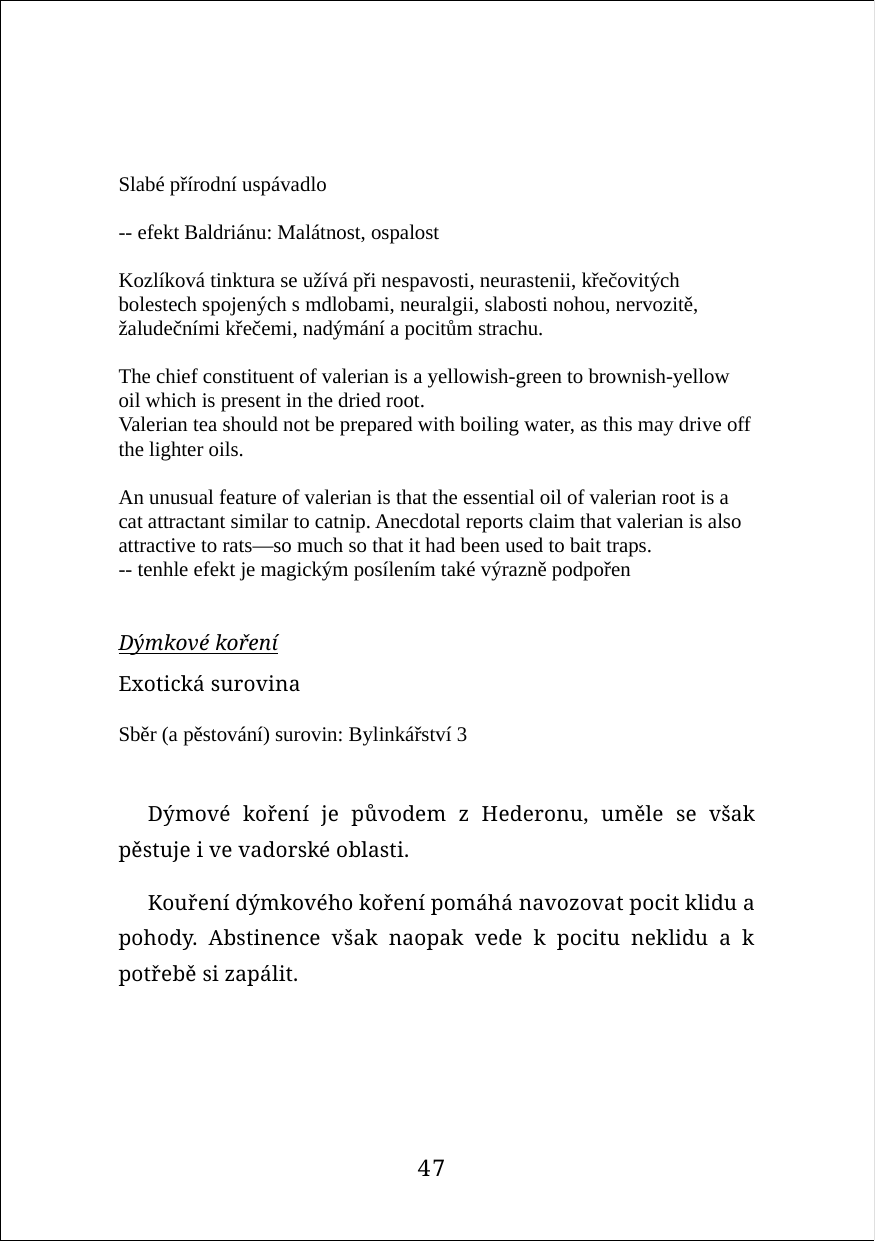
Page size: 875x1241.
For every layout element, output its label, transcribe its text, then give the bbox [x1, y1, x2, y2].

subtitle Dýmkové koření [118, 628, 756, 657]
text Valerian tea should not be prepared with boiling water, as this may drive off the lighter oils. [118, 412, 756, 461]
text Kouření dýmkového koření pomáhá navozovat pocit klidu a pohody. Abstinence však naopak vede k pocitu neklidu a k potřebě si zapálit. [118, 888, 756, 987]
text Slabé přírodní uspávadlo [118, 172, 756, 196]
text -- tenhle efekt je magickým posílením také výrazně podpořen [118, 557, 756, 581]
text -- efekt Baldriánu: Malátnost, ospalost [118, 220, 756, 244]
text An unusual feature of valerian is that the essential oil of valerian root is a cat attractant similar to catnip. Anecdotal reports claim that valerian is also attractive to rats—so much so that it had been used to bait traps. [118, 484, 756, 557]
text Sběr (a pěstování) surovin: Bylinkářství 3 [118, 722, 756, 746]
text The chief constituent of valerian is a yellowish-green to brownish-yellow oil which is present in the dried root. [118, 364, 756, 412]
text Kozlíková tinktura se užívá při nespavosti, neurastenii, křečovitých bolestech spojených s mdlobami, neuralgii, slabosti nohou, nervozitě, žaludečními křečemi, nadýmání a pocitům strachu. [118, 268, 756, 340]
text Exotická surovina [118, 669, 756, 697]
text Dýmové koření je původem z Hederonu, uměle se však pěstuje i ve vadorské oblasti. [118, 799, 756, 863]
